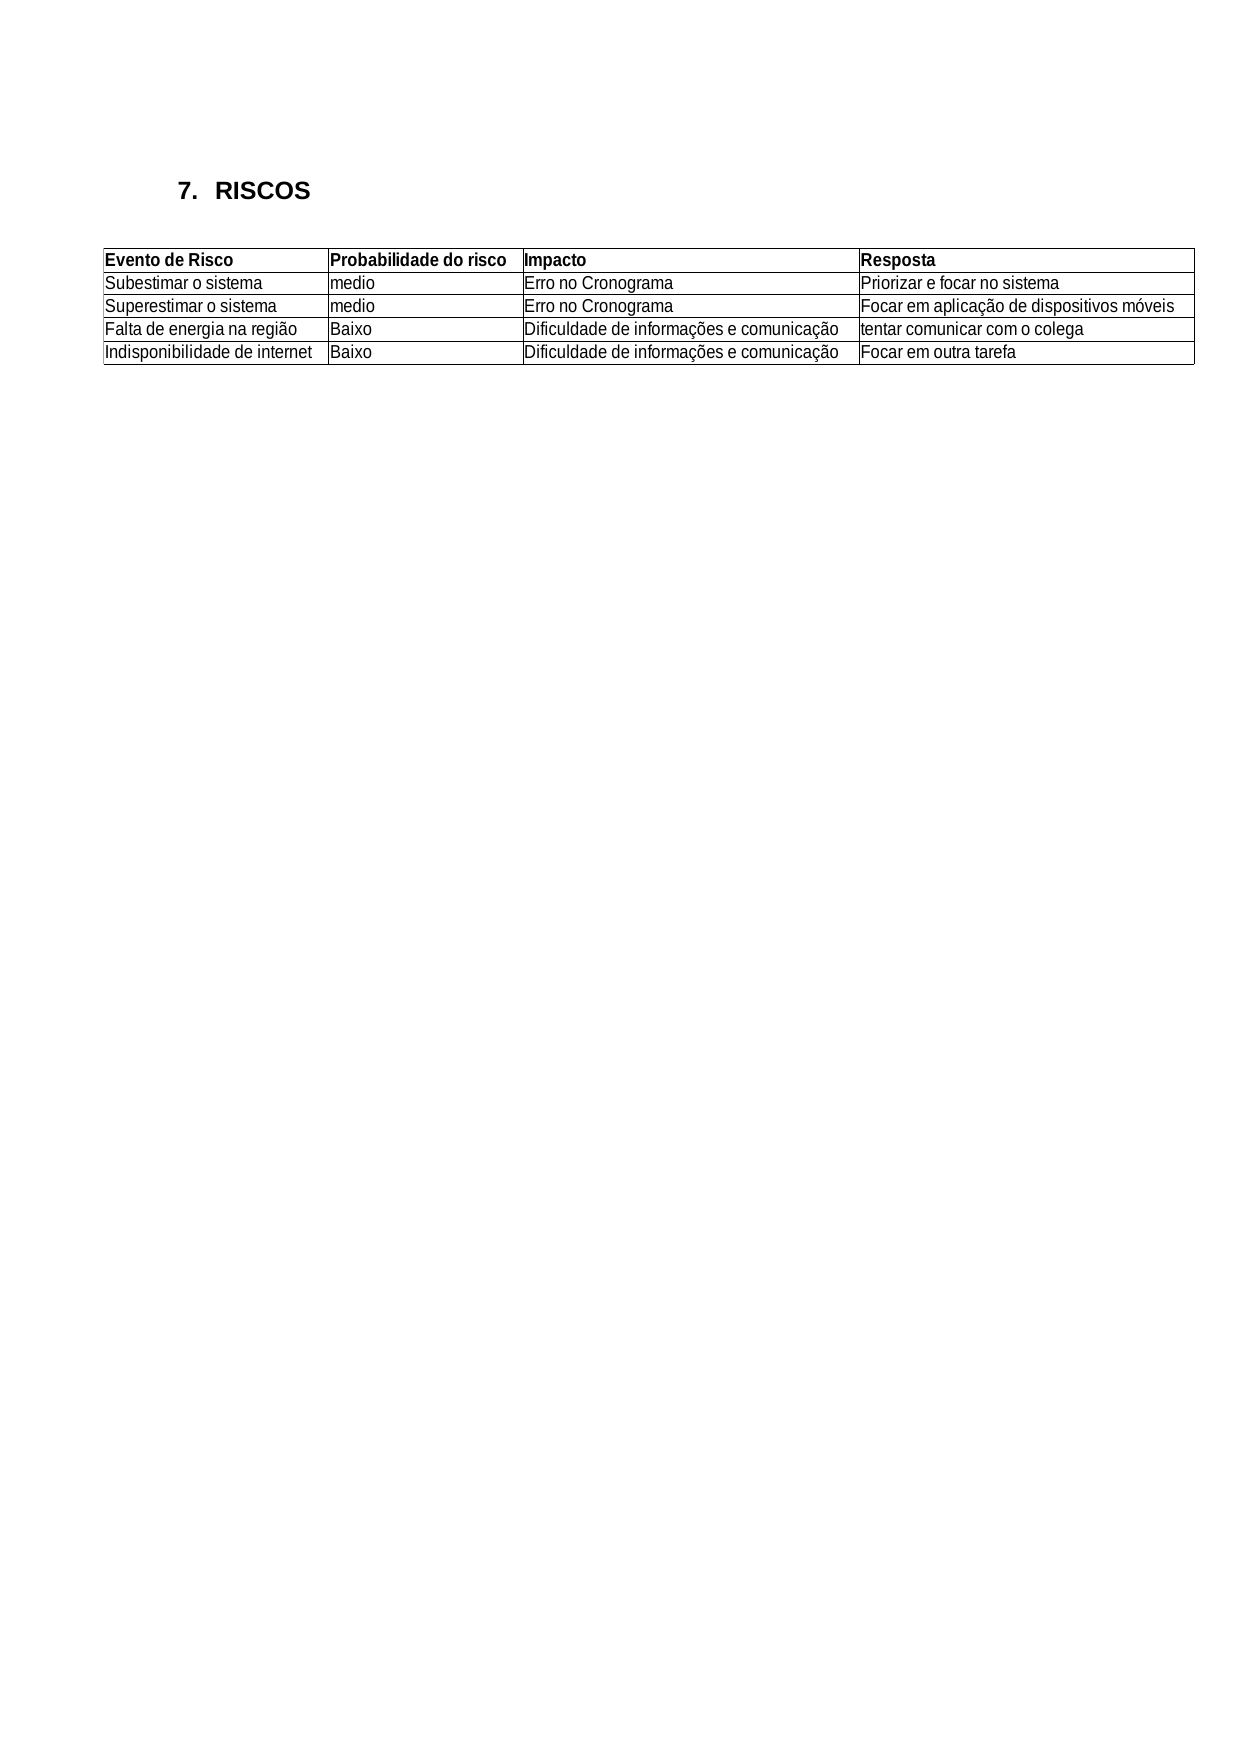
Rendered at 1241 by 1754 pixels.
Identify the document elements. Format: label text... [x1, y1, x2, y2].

subtitle RISCOS [177, 176, 1122, 205]
